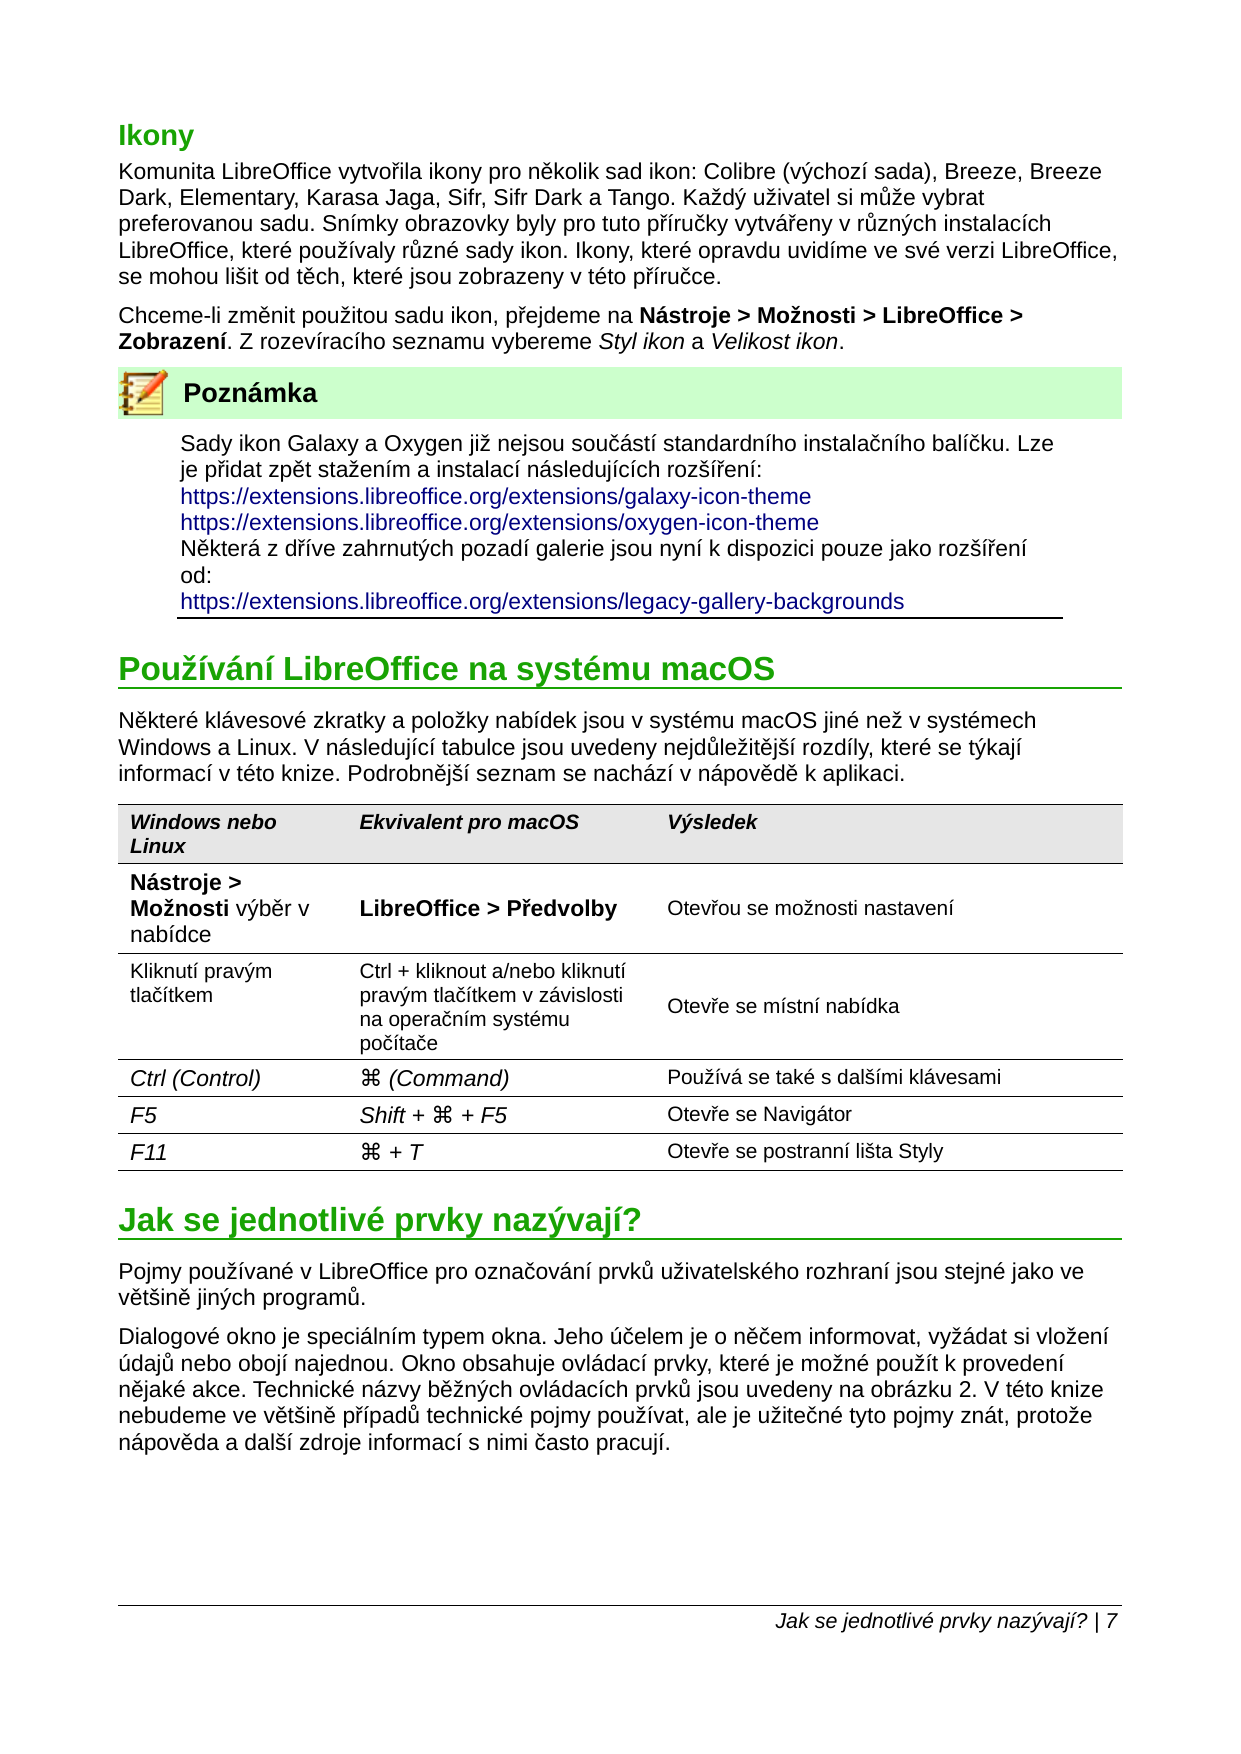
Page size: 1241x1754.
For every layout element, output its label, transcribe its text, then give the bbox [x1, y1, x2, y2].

subtitle Jak se jednotlivé prvky nazývají? [118, 1200, 1122, 1238]
table_header Ekvivalent pro macOS [348, 805, 655, 863]
table_cell Otevřou se možnosti nastavení [655, 864, 1123, 952]
table_header Windows nebo Linux [118, 805, 348, 863]
table_cell Ctrl (Control) [118, 1060, 348, 1096]
text Chceme-li změnit použitou sadu ikon, přejdeme na Nástroje > Možnosti > LibreOffice > Zobrazení. Z rozevíracího seznamu vybereme Styl ikon a Velikost ikon. [118, 302, 1122, 354]
table_cell F5 [118, 1097, 348, 1133]
table_cell Používá se také s dalšími klávesami [655, 1060, 1123, 1096]
table_cell Kliknutí pravým tlačítkem [118, 954, 348, 1059]
table_cell Otevře se postranní lišta Styly [655, 1134, 1123, 1170]
table_cell Ctrl + kliknout a/nebo kliknutí pravým tlačítkem v závislosti na operačním systému počítače [348, 954, 655, 1059]
picture [119, 368, 170, 419]
text Některé klávesové zkratky a položky nabídek jsou v systému macOS jiné než v systémech Windows a Linux. V následující tabulce jsou uvedeny nejdůležitější rozdíly, které se týkají informací v této knize. Podrobnější seznam se nachází v nápovědě k aplikaci. [118, 707, 1122, 786]
subtitle Poznámka [118, 367, 1122, 419]
table_header Výsledek [655, 805, 1123, 863]
table_cell Otevře se Navigátor [655, 1097, 1123, 1133]
text Sady ikon Galaxy a Oxygen již nejsou součástí standardního instalačního balíčku. Lze je přidat zpět stažením a instalací následujících rozšíření: https://extensions.libreoffice.org/extensions/galaxy-icon-theme https://extensions.libreoffice.org/extensions/oxygen-icon-theme Některá z dříve zahrnutých pozadí galerie jsou nyní k dispozici pouze jako rozšíření od: https://extensions.libreoffice.org/extensions/legacy-gallery-backgrounds [177, 427, 1063, 617]
table_cell LibreOffice > Předvolby [348, 864, 655, 952]
text Komunita LibreOffice vytvořila ikony pro několik sad ikon: Colibre (výchozí sada), Breeze, Breeze Dark, Elementary, Karasa Jaga, Sifr, Sifr Dark a Tango. Každý uživatel si může vybrat preferovanou sadu. Snímky obrazovky byly pro tuto příručky vytvářeny v různých instalacích LibreOffice, které používaly různé sady ikon. Ikony, které opravdu uvidíme ve své verzi LibreOffice, se mohou lišit od těch, které jsou zobrazeny v této příručce. [118, 158, 1122, 289]
subtitle Používání LibreOffice na systému macOS [118, 649, 1122, 687]
table_cell F11 [118, 1134, 348, 1170]
table_cell Otevře se místní nabídka [655, 954, 1123, 1059]
table_cell ⌘ (Command) [348, 1060, 655, 1096]
subtitle Ikony [118, 118, 1122, 152]
table_cell Shift + ⌘ + F5 [348, 1097, 655, 1133]
table_cell Nástroje > Možnosti výběr v nabídce [118, 864, 348, 952]
table_cell ⌘ + T [348, 1134, 655, 1170]
text Pojmy používané v LibreOffice pro označování prvků uživatelského rozhraní jsou stejné jako ve většině jiných programů. [118, 1258, 1122, 1311]
text Dialogové okno je speciálním typem okna. Jeho účelem je o něčem informovat, vyžádat si vložení údajů nebo obojí najednou. Okno obsahuje ovládací prvky, které je možné použít k provedení nějaké akce. Technické názvy běžných ovládacích prvků jsou uvedeny na obrázku 2. V této knize nebudeme ve většině případů technické pojmy používat, ale je užitečné tyto pojmy znát, protože nápověda a další zdroje informací s nimi často pracují. [118, 1323, 1122, 1455]
